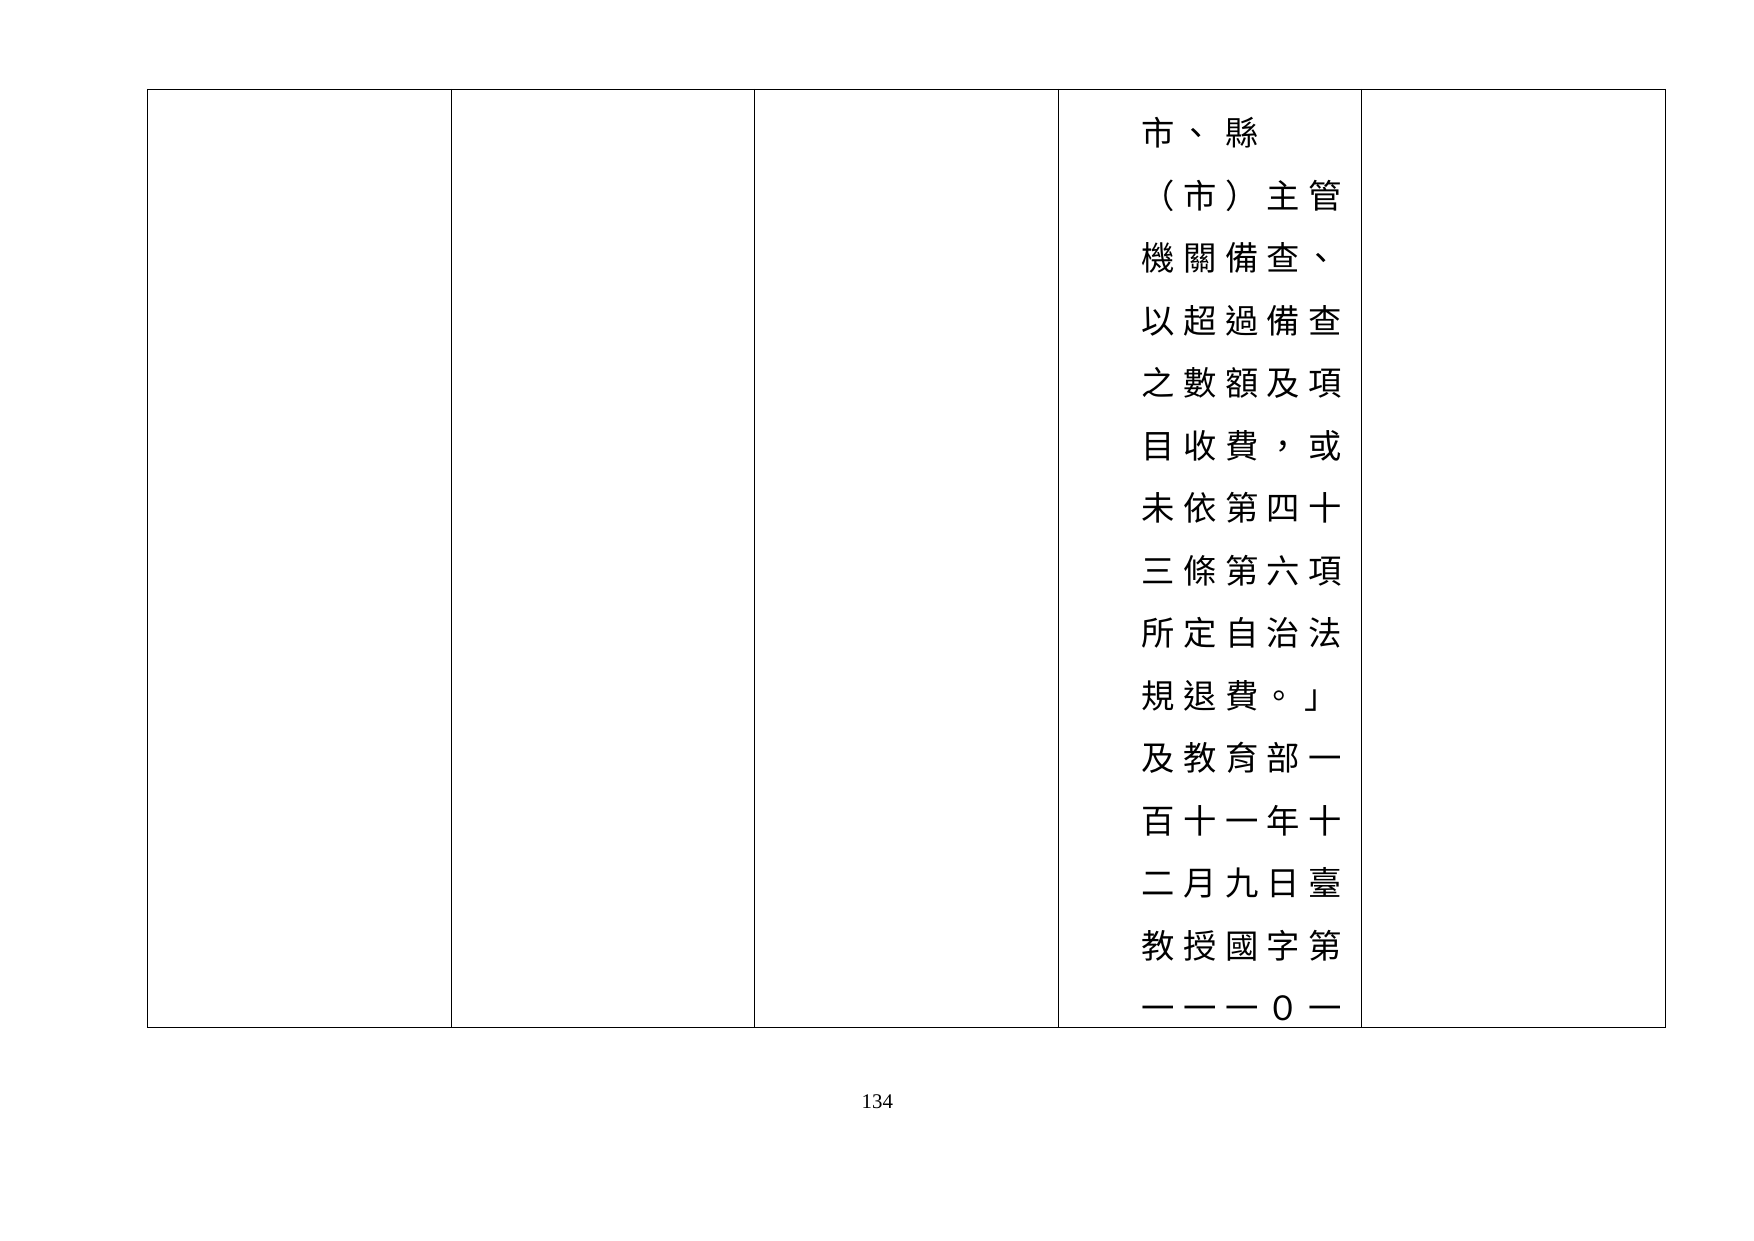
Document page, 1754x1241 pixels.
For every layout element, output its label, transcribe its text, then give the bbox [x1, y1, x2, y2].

table_cell [755, 90, 1058, 1027]
table_cell [88, 89, 147, 1027]
table_cell [452, 90, 754, 1027]
table_cell [148, 90, 451, 1027]
table_cell [1362, 90, 1665, 1027]
table_cell [1666, 89, 1683, 1027]
table_cell 市、縣（市）主管機關備查、以超過備查之數額及項目收費，或未依第四十三條第六項所定自治法規退費。」及教育部一百十一年十二月九日臺教授國字第一一一０一 [1059, 90, 1361, 1027]
